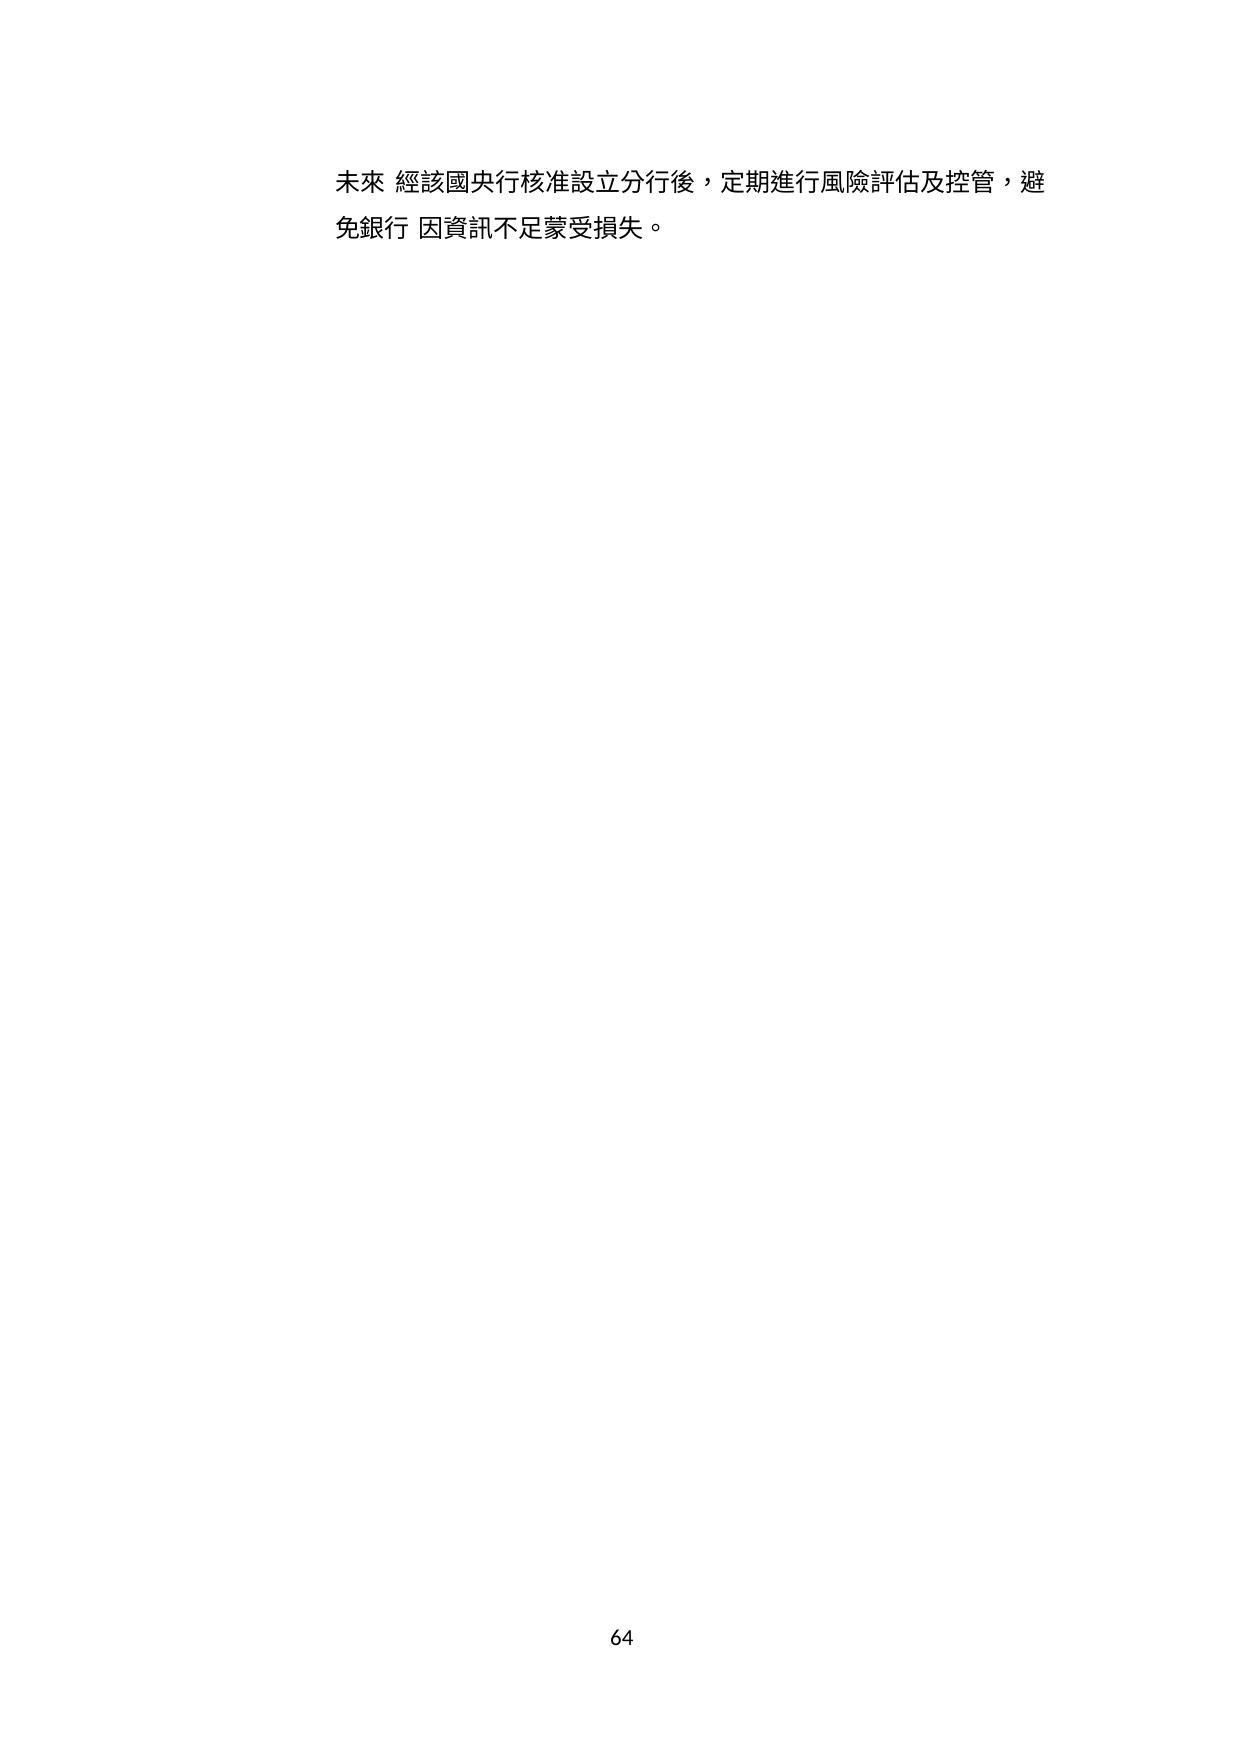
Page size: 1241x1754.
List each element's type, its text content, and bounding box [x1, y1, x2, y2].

text 未來 經該國央行核准設立分行後，定期進行風險評估及控管，避免銀行 因資訊不足蒙受損失。 [335, 162, 1047, 245]
